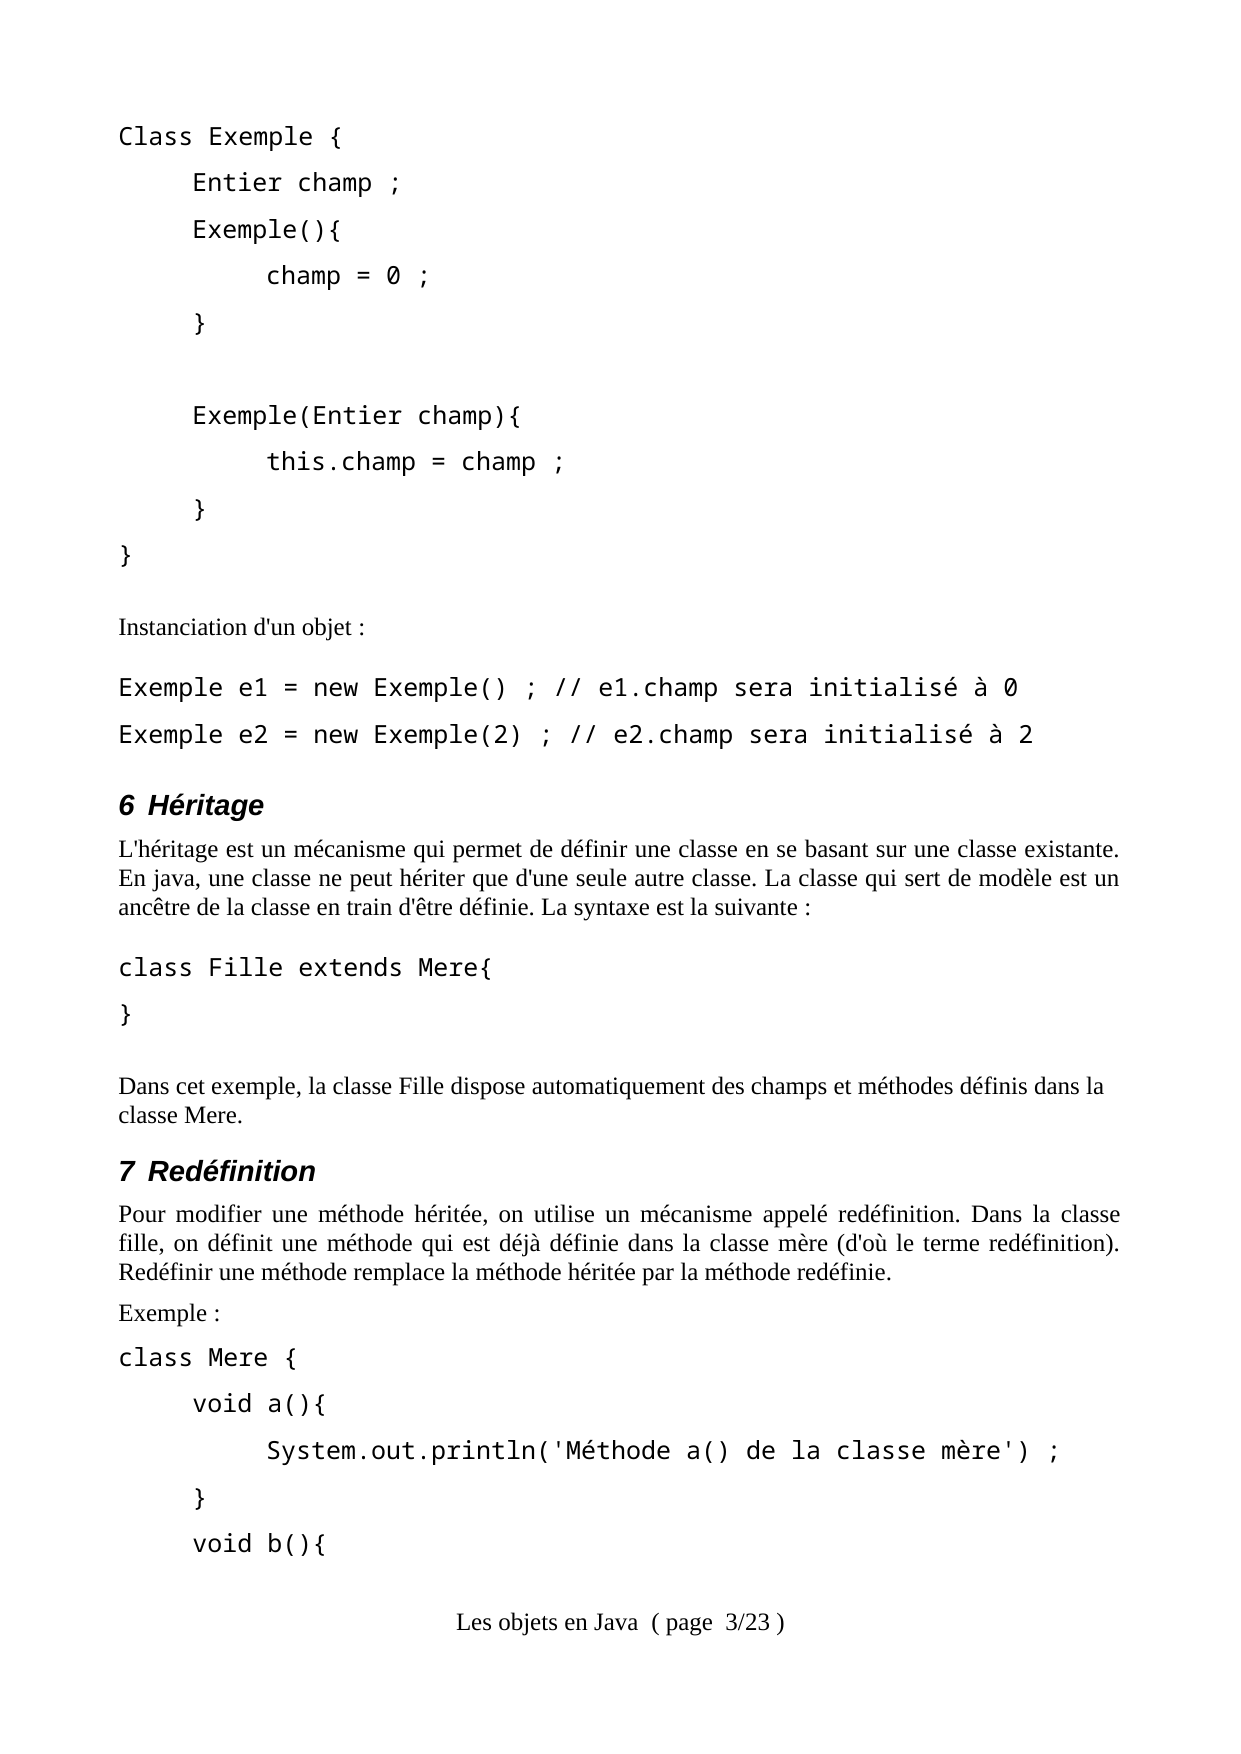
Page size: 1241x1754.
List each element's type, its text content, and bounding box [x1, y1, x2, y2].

text Exemple e1 = new Exemple() ; // e1.champ sera initialisé à 0 [118, 670, 1122, 704]
text L'héritage est un mécanisme qui permet de définir une classe en se basant sur une classe existante. En java, une classe ne peut hériter que d'une seule autre classe. La classe qui sert de modèle est un ancêtre de la classe en train d'être définie. La syntaxe est la suivante : [118, 834, 1122, 920]
text } [118, 996, 1122, 1030]
text System.out.println('Méthode a() de la classe mère') ; [118, 1433, 1122, 1467]
text this.champ = champ ; [118, 444, 1122, 478]
subtitle Héritage [118, 788, 1122, 822]
subtitle Redéfinition [118, 1153, 1122, 1187]
text } [118, 304, 1122, 338]
text Exemple(Entier champ){ [118, 397, 1122, 432]
text Entier champ ; [118, 165, 1122, 199]
text } [118, 491, 1122, 525]
text class Mere { [118, 1339, 1122, 1374]
text } [118, 1479, 1122, 1513]
text Dans cet exemple, la classe Fille dispose automatiquement des champs et méthodes définis dans la classe Mere. [118, 1071, 1122, 1128]
text class Fille extends Mere{ [118, 949, 1122, 983]
text Exemple e2 = new Exemple(2) ; // e2.champ sera initialisé à 2 [118, 717, 1122, 751]
text Pour modifier une méthode héritée, on utilise un mécanisme appelé redéfinition. Dans la classe fille, on définit une méthode qui est déjà définie dans la classe mère (d'où le terme redéfinition). Redéfinir une méthode remplace la méthode héritée par la méthode redéfinie. [118, 1199, 1122, 1286]
text } [118, 537, 1122, 571]
text void b(){ [118, 1526, 1122, 1560]
text Exemple(){ [118, 211, 1122, 245]
text Exemple : [118, 1298, 1122, 1327]
text champ = 0 ; [118, 258, 1122, 292]
text Instanciation d'un objet : [118, 612, 1122, 641]
text Class Exemple { [118, 118, 1122, 152]
text void a(){ [118, 1386, 1122, 1420]
